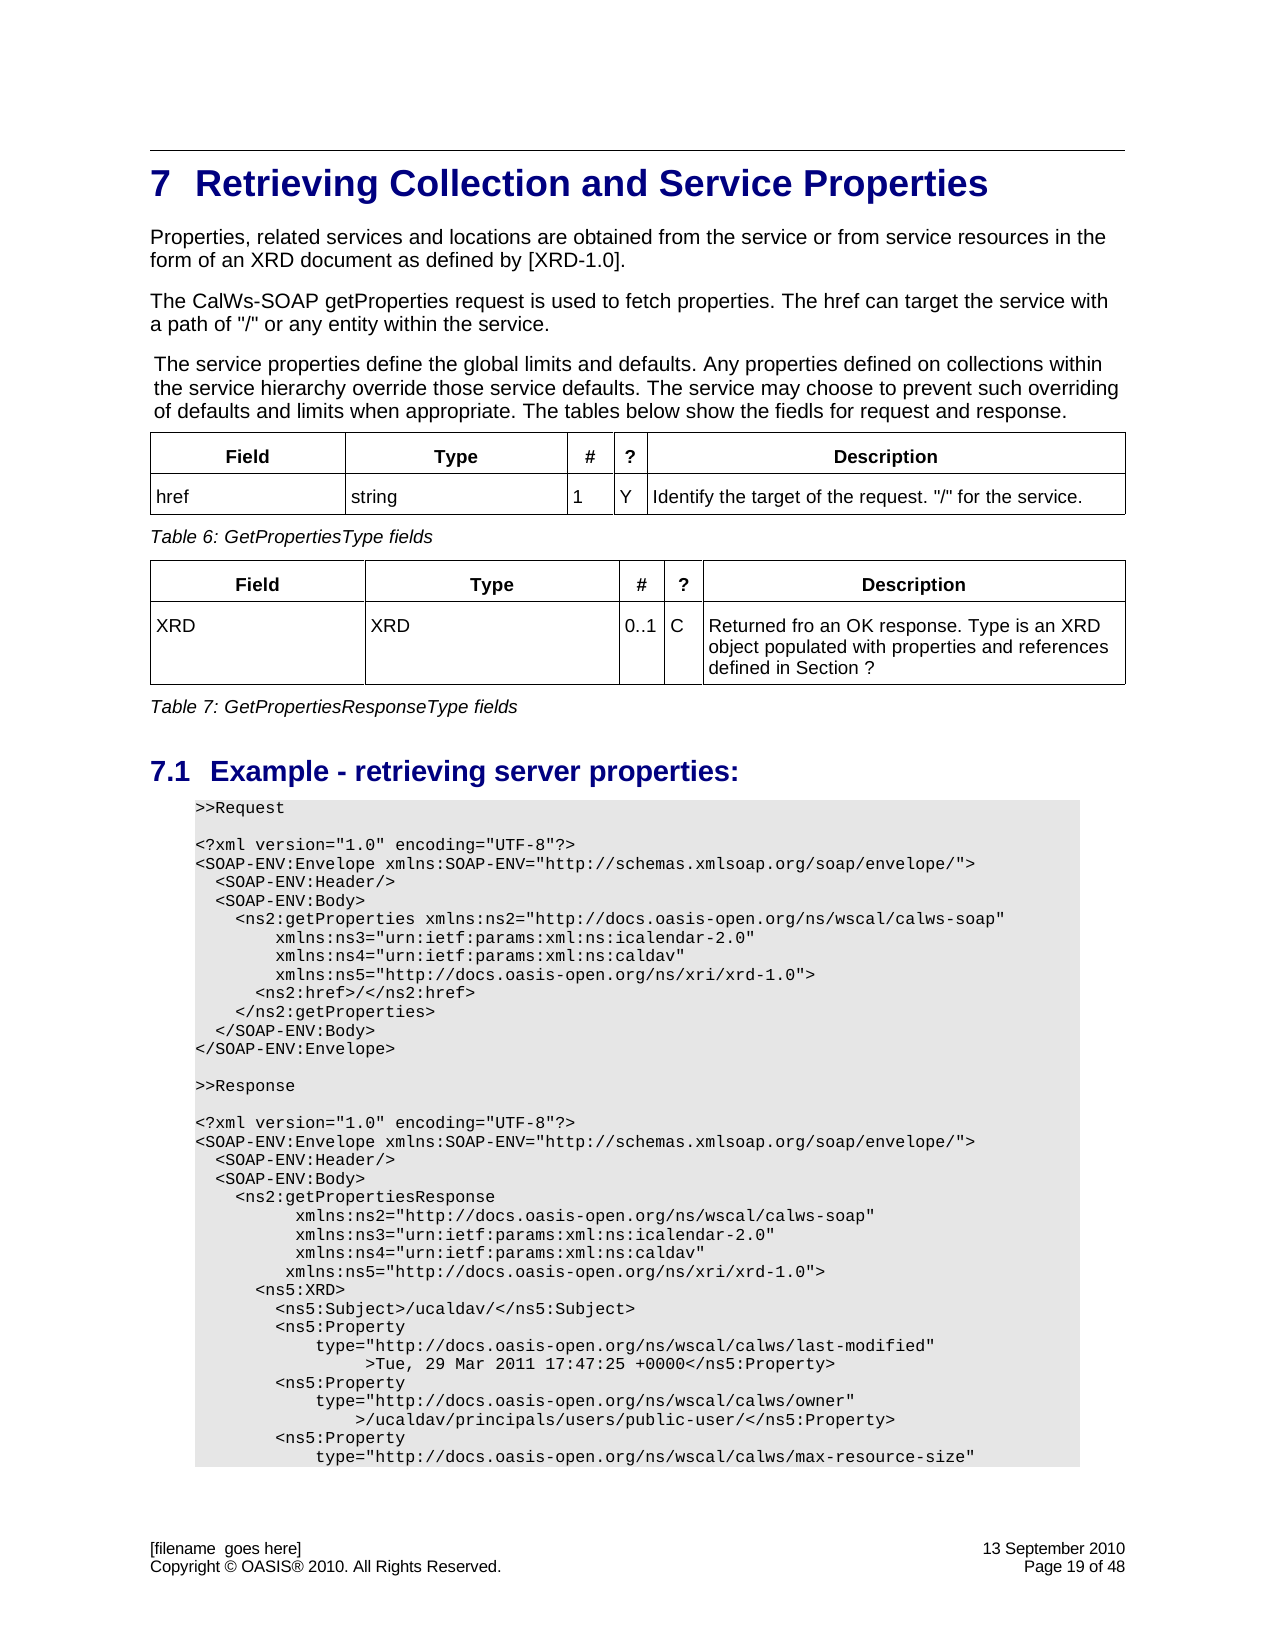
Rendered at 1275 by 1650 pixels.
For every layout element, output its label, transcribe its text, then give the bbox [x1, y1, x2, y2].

text xmlns:ns5="http://docs.oasis-open.org/ns/xri/xrd-1.0"> [195, 967, 1080, 985]
table_cell XRD [366, 602, 619, 684]
table_header # [620, 561, 664, 601]
text <SOAP-ENV:Header/> [195, 874, 1080, 893]
text <?xml version="1.0" encoding="UTF-8"?> [195, 1115, 1080, 1134]
text </SOAP-ENV:Envelope> [195, 1041, 1080, 1059]
text Properties, related services and locations are obtained from the service or from service resources in the form of an XRD document as defined by [XRD-1.0]. [150, 225, 1125, 272]
table_header # [568, 433, 613, 473]
text <SOAP-ENV:Header/> [195, 1152, 1080, 1171]
text <SOAP-ENV:Envelope xmlns:SOAP-ENV="http://schemas.xmlsoap.org/soap/envelope/"> [195, 856, 1080, 874]
table_header Field [151, 433, 345, 473]
text xmlns:ns2="http://docs.oasis-open.org/ns/wscal/calws-soap" [195, 1208, 1080, 1226]
table_cell string [346, 474, 567, 514]
text >>Response [195, 1078, 1080, 1097]
text </SOAP-ENV:Body> [195, 1022, 1080, 1041]
text type="http://docs.oasis-open.org/ns/wscal/calws/max-resource-size" [195, 1449, 1080, 1467]
table_header Type [366, 561, 619, 601]
table_cell href [151, 474, 345, 514]
text xmlns:ns3="urn:ietf:params:xml:ns:icalendar-2.0" [195, 930, 1080, 948]
text xmlns:ns4="urn:ietf:params:xml:ns:caldav" [195, 948, 1080, 967]
text >>Request [195, 800, 1080, 818]
table_cell C [665, 602, 702, 684]
text Table 6: GetPropertiesType fields [150, 526, 1125, 547]
table_cell 0..1 [620, 602, 664, 684]
table_header Type [346, 433, 567, 473]
text >/ucaldav/principals/users/public-user/</ns5:Property> [195, 1412, 1080, 1430]
text <ns5:Property [195, 1375, 1080, 1393]
table_header Description [704, 561, 1125, 601]
table_header ? [665, 561, 702, 601]
text >Tue, 29 Mar 2011 17:47:25 +0000</ns5:Property> [195, 1356, 1080, 1375]
text <ns2:getProperties xmlns:ns2="http://docs.oasis-open.org/ns/wscal/calws-soap" [195, 911, 1080, 930]
text <SOAP-ENV:Body> [195, 1171, 1080, 1189]
text </ns2:getProperties> [195, 1004, 1080, 1022]
text xmlns:ns4="urn:ietf:params:xml:ns:caldav" [195, 1245, 1080, 1263]
table_header Description [648, 433, 1125, 473]
text type="http://docs.oasis-open.org/ns/wscal/calws/owner" [195, 1393, 1080, 1412]
text <ns5:Property [195, 1319, 1080, 1338]
text <ns5:XRD> [195, 1282, 1080, 1301]
table_cell 1 [568, 474, 613, 514]
text <ns2:getPropertiesResponse [195, 1189, 1080, 1208]
text xmlns:ns3="urn:ietf:params:xml:ns:icalendar-2.0" [195, 1226, 1080, 1245]
text <SOAP-ENV:Body> [195, 893, 1080, 911]
text The CalWs-SOAP getProperties request is used to fetch properties. The href can target the service with a path of "/" or any entity within the service. [150, 289, 1125, 336]
table_header Field [151, 561, 364, 601]
table_cell Y [615, 474, 647, 514]
table_cell Returned fro an OK response. Type is an XRD object populated with properties and references defined in Section ? [704, 602, 1125, 684]
text <?xml version="1.0" encoding="UTF-8"?> [195, 837, 1080, 856]
text Table 7: GetPropertiesResponseType fields [150, 696, 1125, 717]
text type="http://docs.oasis-open.org/ns/wscal/calws/last-modified" [195, 1338, 1080, 1356]
text xmlns:ns5="http://docs.oasis-open.org/ns/xri/xrd-1.0"> [195, 1263, 1080, 1282]
subtitle Example - retrieving server properties: [150, 755, 1125, 787]
text <SOAP-ENV:Envelope xmlns:SOAP-ENV="http://schemas.xmlsoap.org/soap/envelope/"> [195, 1134, 1080, 1152]
table_header ? [615, 433, 647, 473]
text The service properties define the global limits and defaults. Any properties defined on collections within the service hierarchy override those service defaults. The service may choose to prevent such overriding of defaults and limits when appropriate. The tables below show the fiedls for request and response. [154, 353, 1125, 423]
subtitle Retrieving Collection and Service Properties [150, 151, 1125, 204]
text <ns2:href>/</ns2:href> [195, 985, 1080, 1004]
table_cell Identify the target of the request. "/" for the service. [648, 474, 1125, 514]
text <ns5:Subject>/ucaldav/</ns5:Subject> [195, 1301, 1080, 1319]
text <ns5:Property [195, 1430, 1080, 1449]
table_cell XRD [151, 602, 364, 684]
